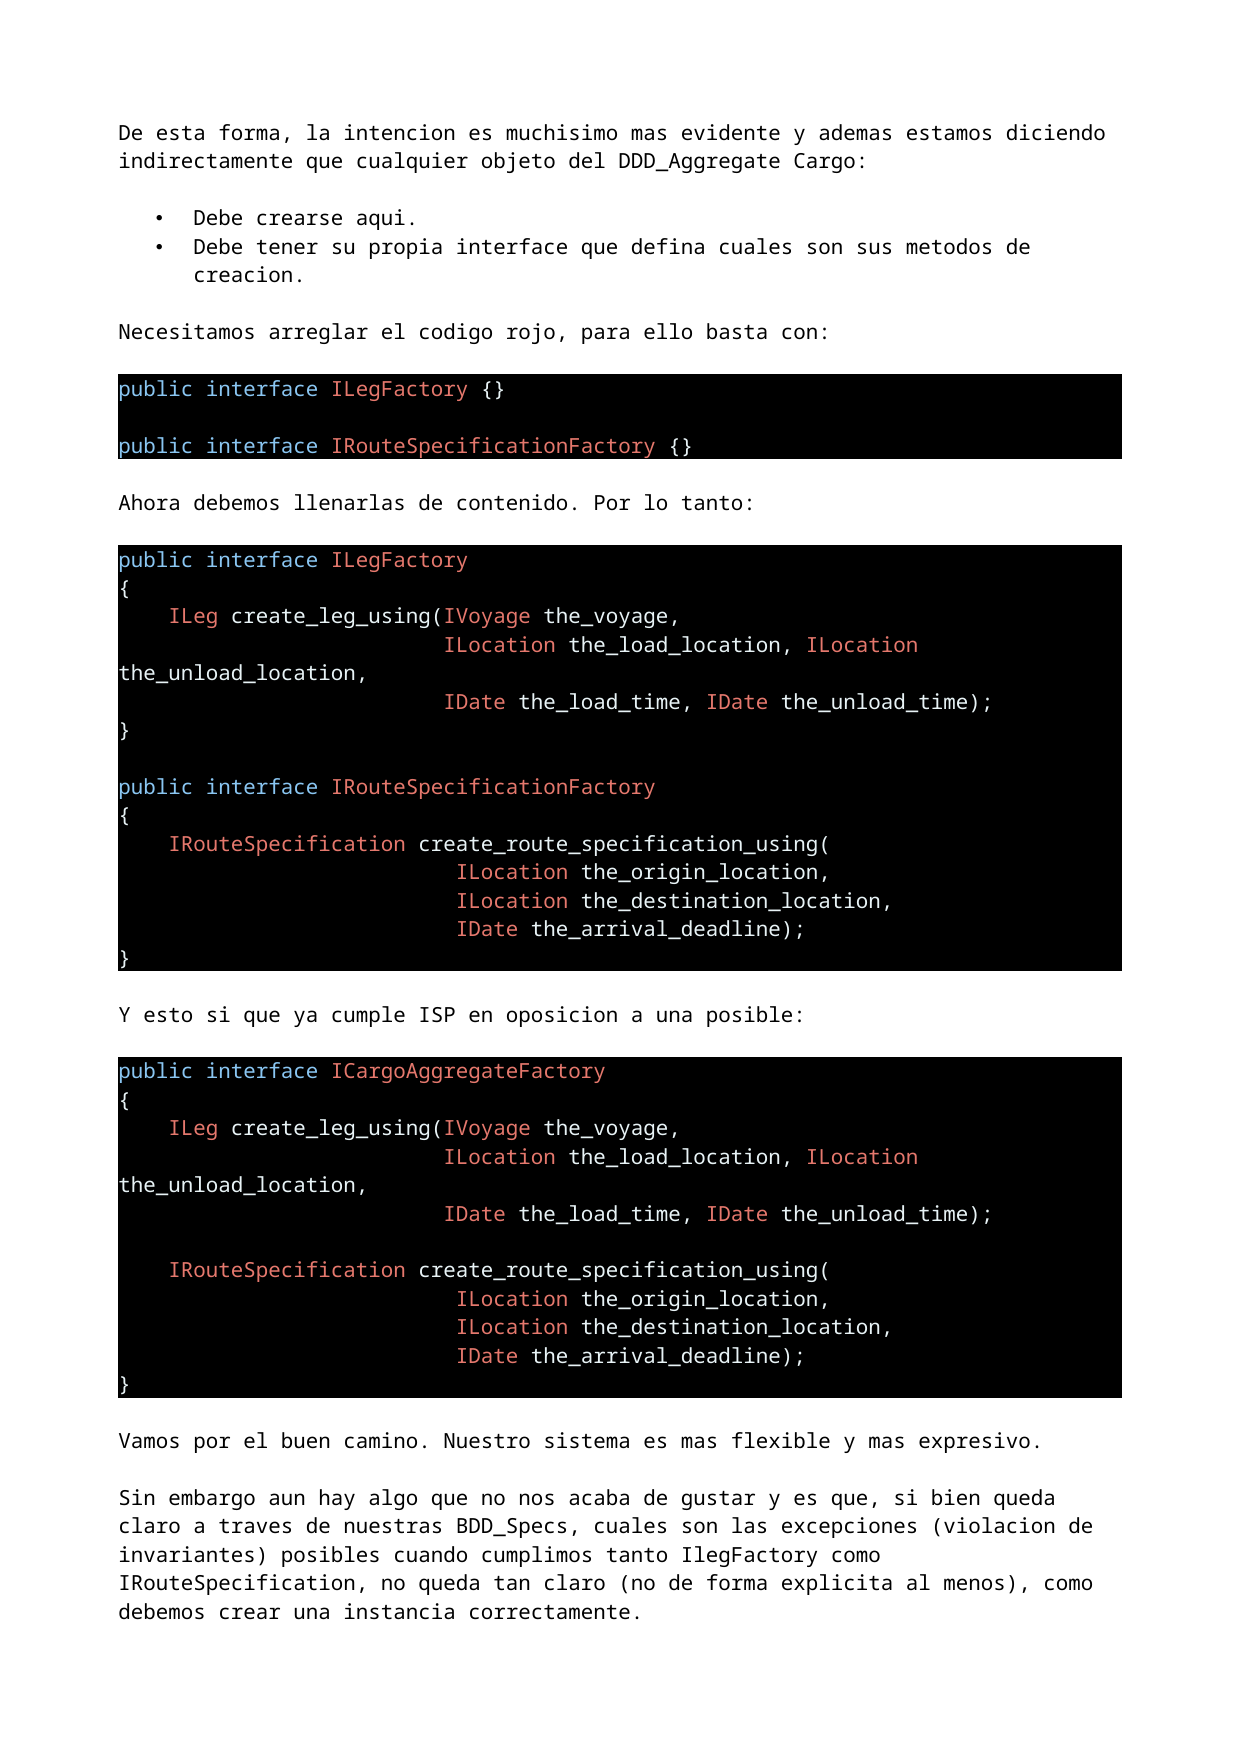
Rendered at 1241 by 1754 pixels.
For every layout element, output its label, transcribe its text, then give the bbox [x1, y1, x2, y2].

text public interface IRouteSpecificationFactory [118, 772, 1122, 801]
text IRouteSpecification create_route_specification_using( [118, 829, 1122, 857]
text { [118, 573, 1122, 602]
text } [118, 715, 1122, 744]
text } [118, 1369, 1122, 1398]
text Vamos por el buen camino. Nuestro sistema es mas flexible y mas expresivo. [118, 1426, 1122, 1455]
text IRouteSpecification create_route_specification_using( [118, 1256, 1122, 1284]
text ILocation the_origin_location, [118, 857, 1122, 886]
text Sin embargo aun hay algo que no nos acaba de gustar y es que, si bien queda claro a traves de nuestras BDD_Specs, cuales son las excepciones (violacion de invariantes) posibles cuando cumplimos tanto IlegFactory como IRouteSpecification, no queda tan claro (no de forma explicita al menos), como debemos crear una instancia correctamente. [118, 1483, 1122, 1625]
text ILocation the_origin_location, [118, 1284, 1122, 1312]
text ILocation the_load_location, ILocation the_unload_location, [118, 630, 1122, 687]
text IDate the_load_time, IDate the_unload_time); [118, 1199, 1122, 1227]
text ILocation the_destination_location, [118, 886, 1122, 914]
text public interface ICargoAggregateFactory [118, 1057, 1122, 1085]
text IDate the_arrival_deadline); [118, 914, 1122, 943]
text Ahora debemos llenarlas de contenido. Por lo tanto: [118, 488, 1122, 516]
text ILocation the_destination_location, [118, 1312, 1122, 1341]
text } [118, 943, 1122, 971]
text Necesitamos arreglar el codigo rojo, para ello basta con: [118, 317, 1122, 346]
text IDate the_load_time, IDate the_unload_time); [118, 687, 1122, 715]
text ILeg create_leg_using(IVoyage the_voyage, [118, 602, 1122, 630]
text public interface IRouteSpecificationFactory {} [118, 431, 1122, 459]
text { [118, 801, 1122, 829]
text Y esto si que ya cumple ISP en oposicion a una posible: [118, 1000, 1122, 1028]
list Debe crearse aqui. [156, 203, 1122, 232]
list Debe tener su propia interface que defina cuales son sus metodos de creacion. [156, 232, 1122, 289]
text IDate the_arrival_deadline); [118, 1341, 1122, 1369]
text De esta forma, la intencion es muchisimo mas evidente y ademas estamos diciendo indirectamente que cualquier objeto del DDD_Aggregate Cargo: [118, 118, 1122, 175]
text { [118, 1085, 1122, 1113]
text ILeg create_leg_using(IVoyage the_voyage, [118, 1113, 1122, 1142]
text ILocation the_load_location, ILocation the_unload_location, [118, 1142, 1122, 1199]
text public interface ILegFactory {} [118, 374, 1122, 402]
text public interface ILegFactory [118, 545, 1122, 573]
